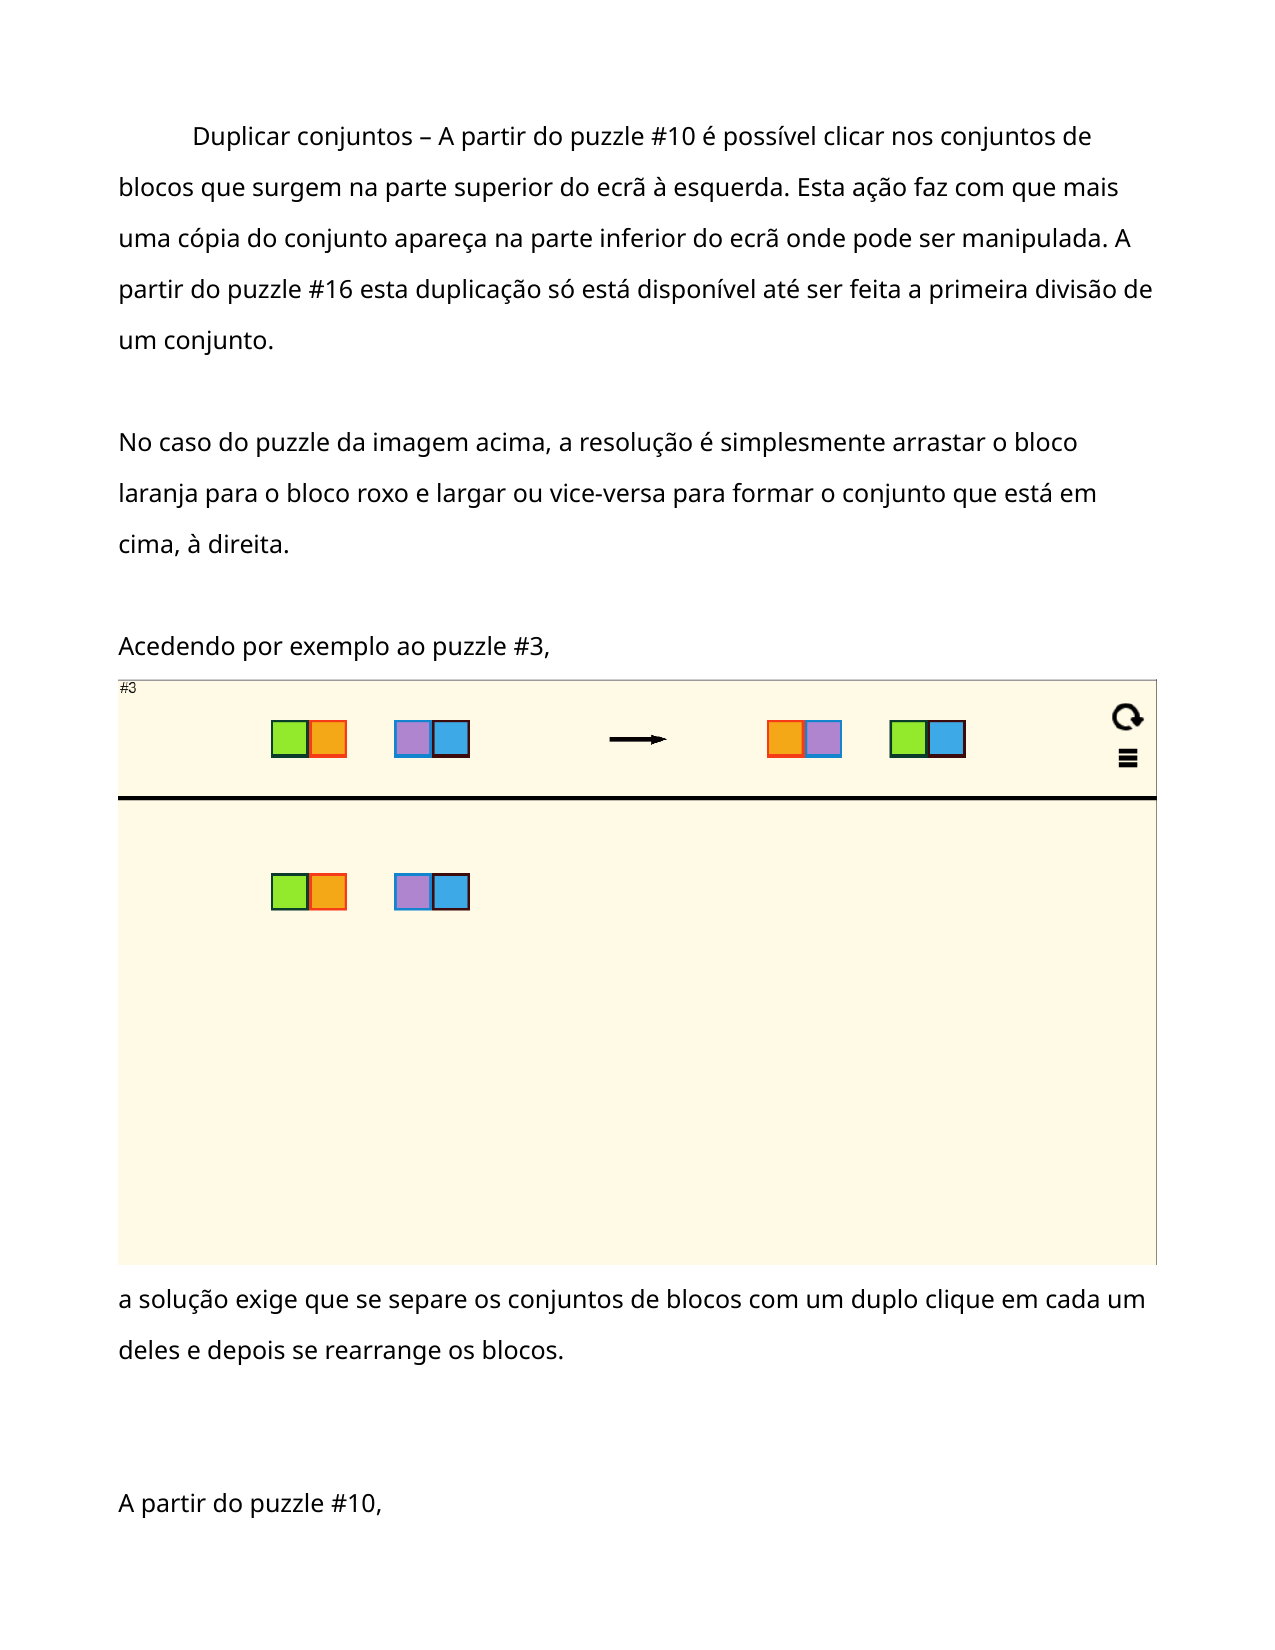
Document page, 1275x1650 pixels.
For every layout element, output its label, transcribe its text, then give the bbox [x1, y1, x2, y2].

text No caso do puzzle da imagem acima, a resolução é simplesmente arrastar o bloco laranja para o bloco roxo e largar ou vice-versa para formar o conjunto que está em cima, à direita. [118, 424, 1157, 561]
text A partir do puzzle #10, [118, 1486, 1157, 1519]
text Acedendo por exemplo ao puzzle #3, [118, 628, 1157, 663]
text a solução exige que se separe os conjuntos de blocos com um duplo clique em cada um deles e depois se rearrange os blocos. [118, 1265, 1157, 1366]
text Duplicar conjuntos – A partir do puzzle #10 é possível clicar nos conjuntos de blocos que surgem na parte superior do ecrã à esquerda. Esta ação faz com que mais uma cópia do conjunto apareça na parte inferior do ecrã onde pode ser manipulada. A partir do puzzle #16 esta duplicação só está disponível até ser feita a primeira divisão de um conjunto. [118, 118, 1157, 356]
picture [118, 679, 1157, 1265]
